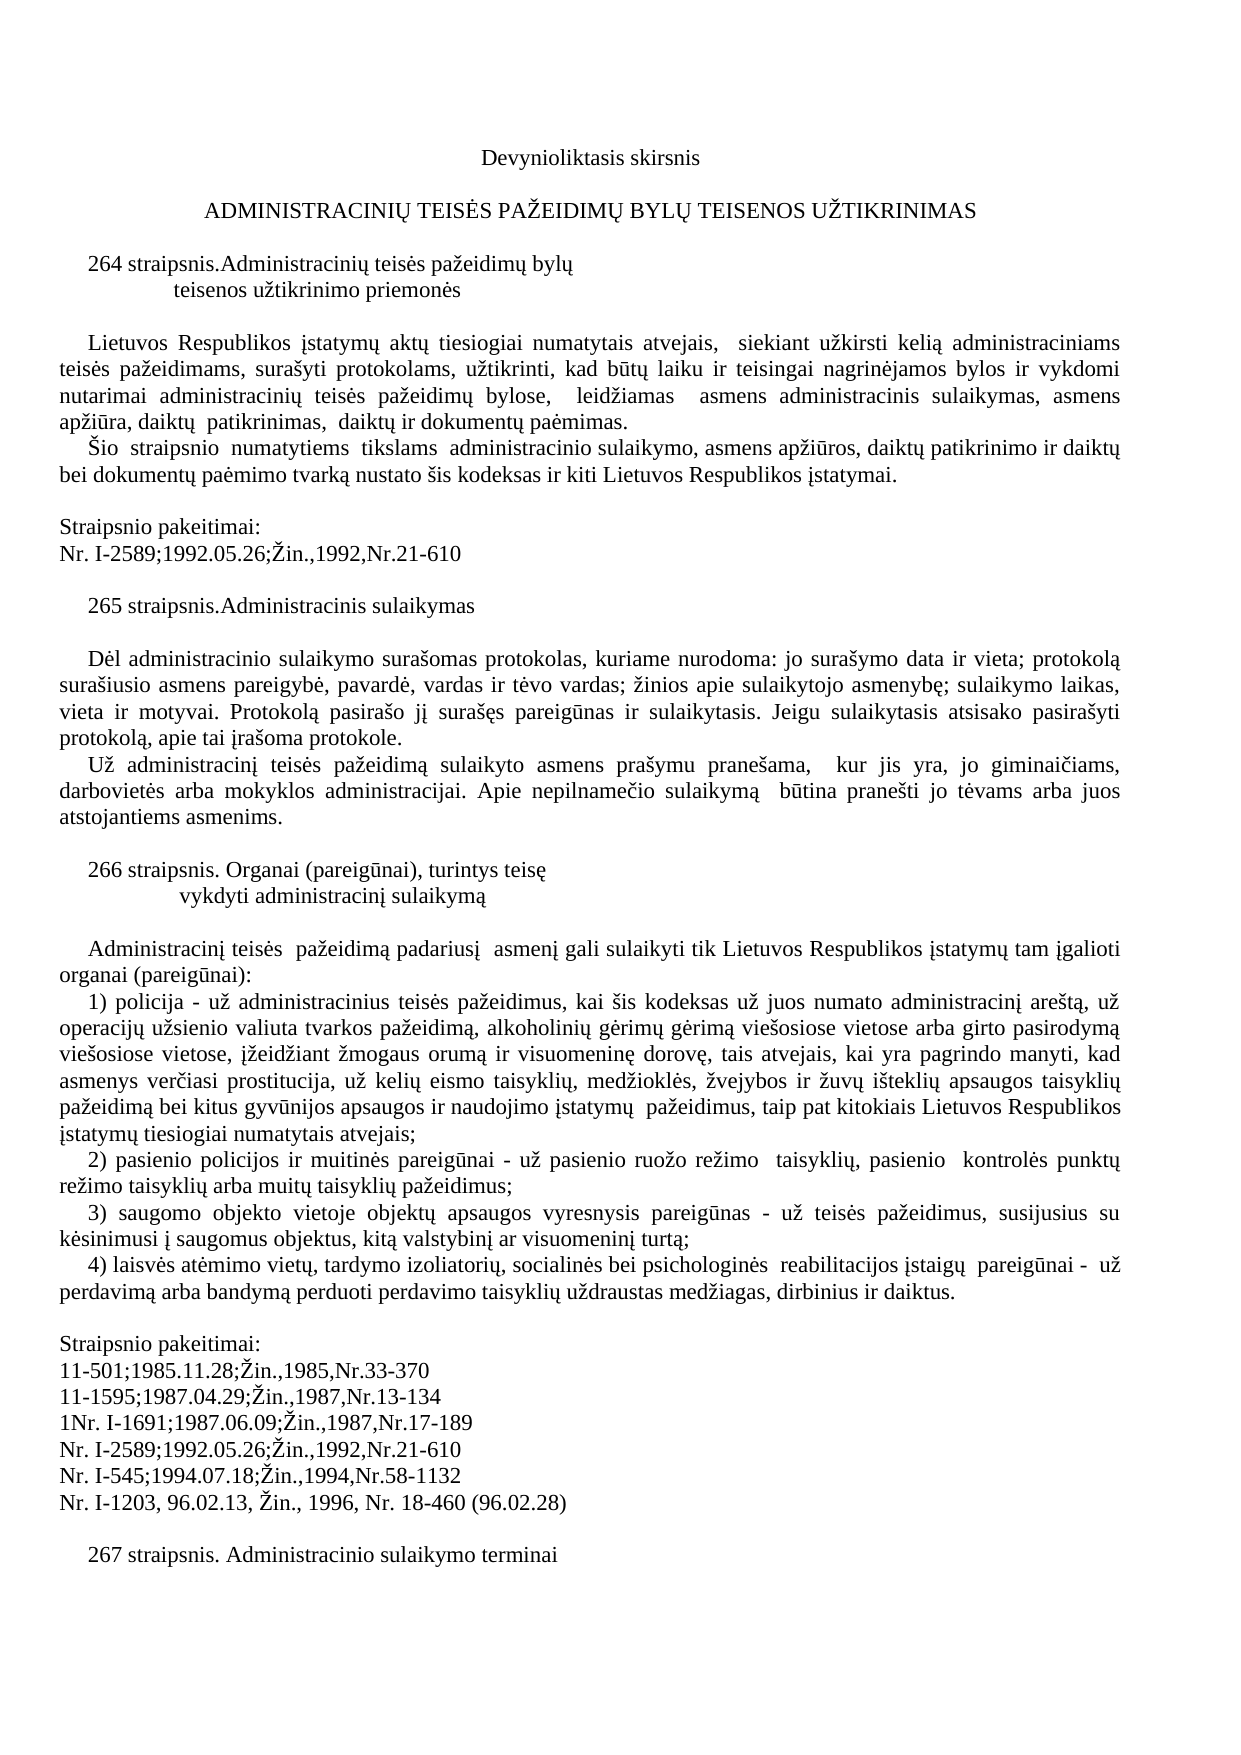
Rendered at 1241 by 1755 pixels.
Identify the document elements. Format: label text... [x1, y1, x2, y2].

text Už administracinį teisės pažeidimą sulaikyto asmens prašymu pranešama, kur jis yra, jo giminaičiams, darbovietės arba mokyklos administracijai. Apie nepilnamečio sulaikymą būtina pranešti jo tėvams arba juos atstojantiems asmenims. [59, 751, 1122, 830]
text 267 straipsnis. Administracinio sulaikymo terminai [59, 1541, 1122, 1568]
text teisenos užtikrinimo priemonės [59, 276, 1122, 303]
text Dėl administracinio sulaikymo surašomas protokolas, kuriame nurodoma: jo surašymo data ir vieta; protokolą surašiusio asmens pareigybė, pavardė, vardas ir tėvo vardas; žinios apie sulaikytojo asmenybę; sulaikymo laikas, vieta ir motyvai. Protokolą pasirašo jį surašęs pareigūnas ir sulaikytasis. Jeigu sulaikytasis atsisako pasirašyti protokolą, apie tai įrašoma protokole. [59, 645, 1122, 751]
text 265 straipsnis.Administracinis sulaikymas [59, 592, 1122, 619]
text Straipsnio pakeitimai: [59, 513, 1122, 540]
text 11-1595;1987.04.29;Žin.,1987,Nr.13-134 [59, 1383, 1122, 1409]
text Nr. I-2589;1992.05.26;Žin.,1992,Nr.21-610 [59, 540, 1122, 566]
text Straipsnio pakeitimai: [59, 1330, 1122, 1357]
text 264 straipsnis.Administracinių teisės pažeidimų bylų [59, 250, 1122, 276]
text Lietuvos Respublikos įstatymų aktų tiesiogiai numatytais atvejais, siekiant užkirsti kelią administraciniams teisės pažeidimams, surašyti protokolams, užtikrinti, kad būtų laiku ir teisingai nagrinėjamos bylos ir vykdomi nutarimai administracinių teisės pažeidimų bylose, leidžiamas asmens administracinis sulaikymas, asmens apžiūra, daiktų patikrinimas, daiktų ir dokumentų paėmimas. [59, 329, 1122, 434]
text Administracinį teisės pažeidimą padariusį asmenį gali sulaikyti tik Lietuvos Respublikos įstatymų tam įgalioti organai (pareigūnai): [59, 935, 1122, 988]
text Nr. I-545;1994.07.18;Žin.,1994,Nr.58-1132 [59, 1462, 1122, 1488]
text 2) pasienio policijos ir muitinės pareigūnai - už pasienio ruožo režimo taisyklių, pasienio kontrolės punktų režimo taisyklių arba muitų taisyklių pažeidimus; [59, 1146, 1122, 1199]
text Šio straipsnio numatytiems tikslams administracinio sulaikymo, asmens apžiūros, daiktų patikrinimo ir daiktų bei dokumentų paėmimo tvarką nustato šis kodeksas ir kiti Lietuvos Respublikos įstatymai. [59, 434, 1122, 487]
text 11-501;1985.11.28;Žin.,1985,Nr.33-370 [59, 1357, 1122, 1383]
text 266 straipsnis. Organai (pareigūnai), turintys teisę [59, 856, 1122, 882]
text 4) laisvės atėmimo vietų, tardymo izoliatorių, socialinės bei psichologinės reabilitacijos įstaigų pareigūnai - už perdavimą arba bandymą perduoti perdavimo taisyklių uždraustas medžiagas, dirbinius ir daiktus. [59, 1251, 1122, 1304]
text ADMINISTRACINIŲ TEISĖS PAŽEIDIMŲ BYLŲ TEISENOS UŽTIKRINIMAS [59, 197, 1122, 223]
text 3) saugomo objekto vietoje objektų apsaugos vyresnysis pareigūnas - už teisės pažeidimus, susijusius su kėsinimusi į saugomus objektus, kitą valstybinį ar visuomeninį turtą; [59, 1199, 1122, 1251]
text Nr. I-2589;1992.05.26;Žin.,1992,Nr.21-610 [59, 1436, 1122, 1462]
text 1) policija - už administracinius teisės pažeidimus, kai šis kodeksas už juos numato administracinį areštą, už operacijų užsienio valiuta tvarkos pažeidimą, alkoholinių gėrimų gėrimą viešosiose vietose arba girto pasirodymą viešosiose vietose, įžeidžiant žmogaus orumą ir visuomeninę dorovę, tais atvejais, kai yra pagrindo manyti, kad asmenys verčiasi prostitucija, už kelių eismo taisyklių, medžioklės, žvejybos ir žuvų išteklių apsaugos taisyklių pažeidimą bei kitus gyvūnijos apsaugos ir naudojimo įstatymų pažeidimus, taip pat kitokiais Lietuvos Respublikos įstatymų tiesiogiai numatytais atvejais; [59, 988, 1122, 1146]
text 1Nr. I-1691;1987.06.09;Žin.,1987,Nr.17-189 [59, 1409, 1122, 1436]
text Devynioliktasis skirsnis [59, 144, 1122, 171]
text Nr. I-1203, 96.02.13, Žin., 1996, Nr. 18-460 (96.02.28) [59, 1488, 1122, 1515]
text vykdyti administracinį sulaikymą [59, 882, 1122, 909]
